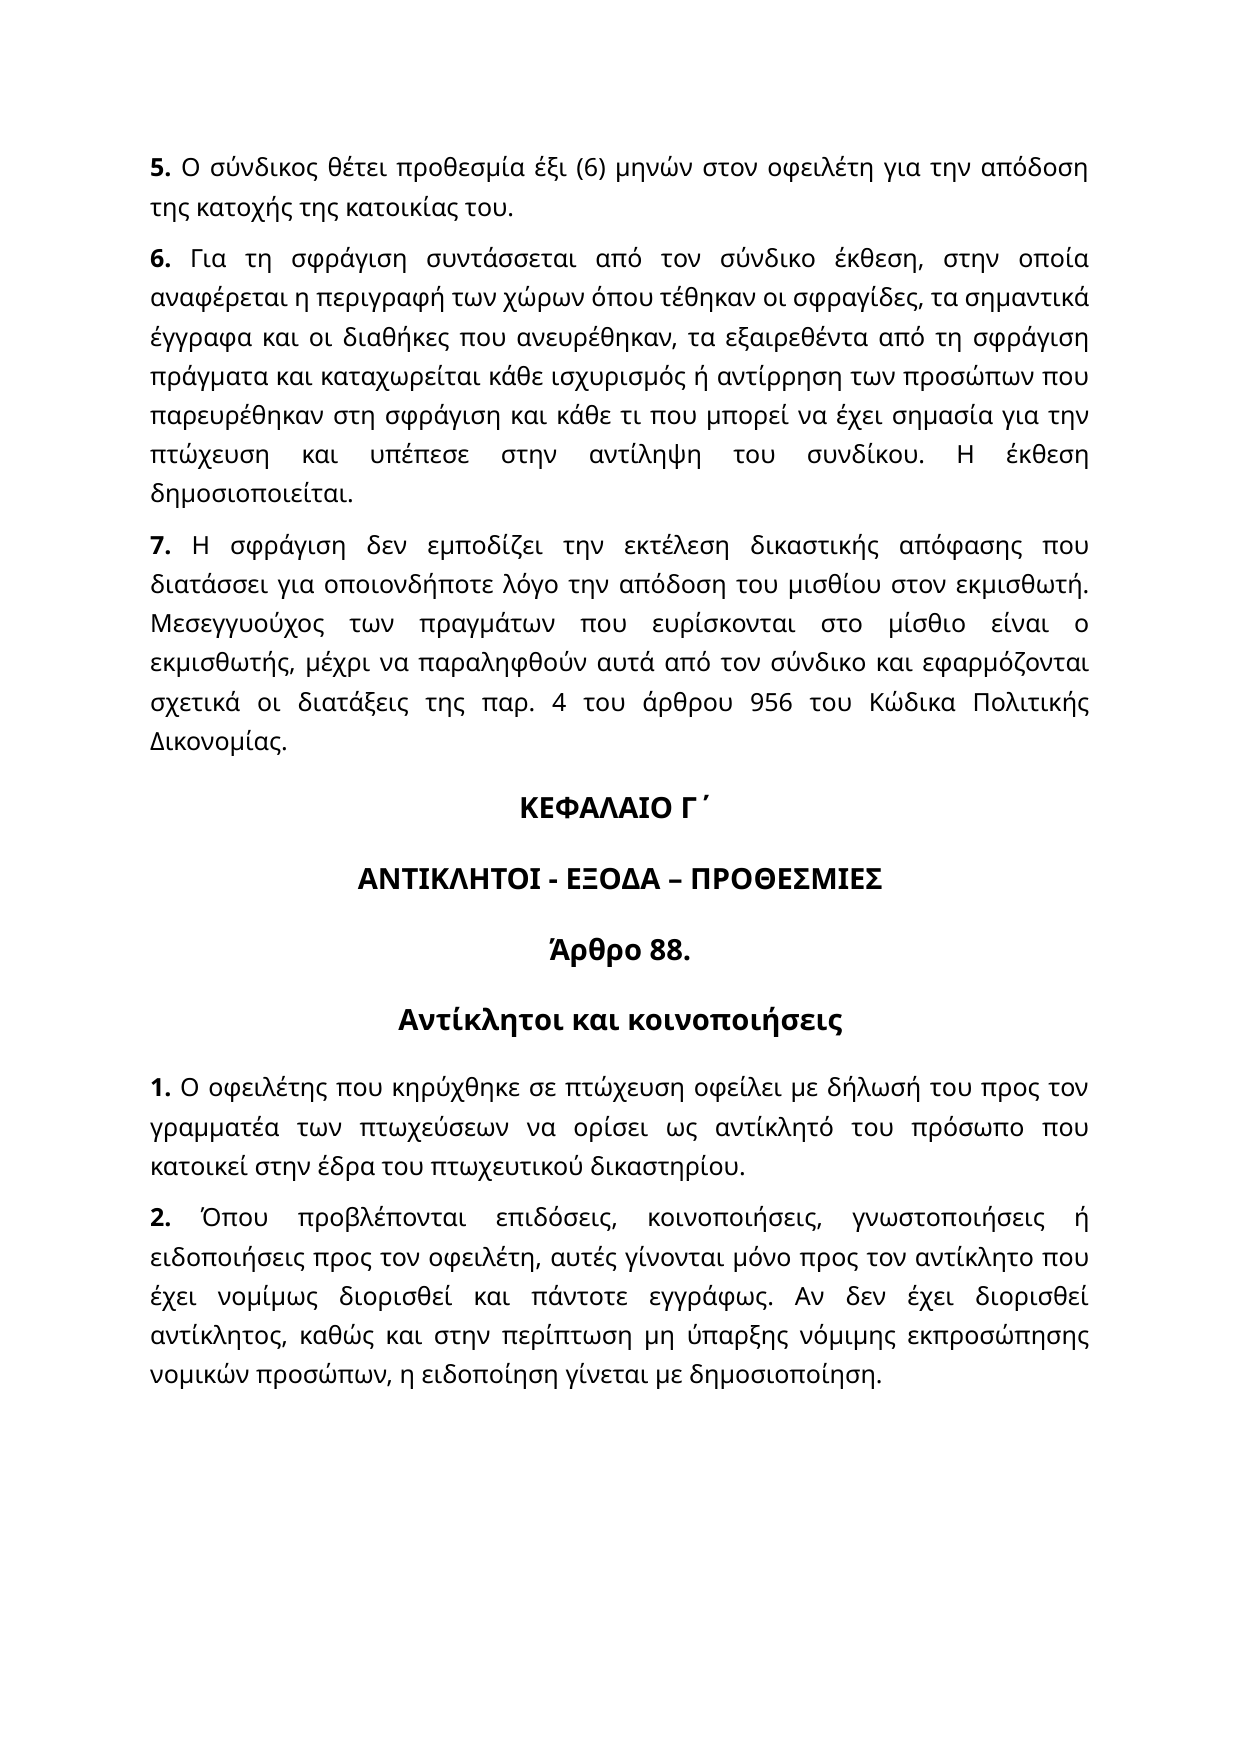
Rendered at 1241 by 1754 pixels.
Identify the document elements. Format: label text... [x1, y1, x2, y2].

subtitle Άρθρο 88. [150, 929, 1090, 968]
text 2. Όπου προβλέπονται επιδόσεις, κοινοποιήσεις, γνωστοποιήσεις ή ειδοποιήσεις προς τον οφειλέτη, αυτές γίνονται μόνο προς τον αντίκλητο που έχει νομίμως διορισθεί και πάντοτε εγγράφως. Αν δεν έχει διορισθεί αντίκλητος, καθώς και στην περίπτωση μη ύπαρξης νόμιμης εκπροσώπησης νομικών προσώπων, η ειδοποίηση γίνεται με δημοσιοποίηση. [150, 1200, 1090, 1391]
text 7. Η σφράγιση δεν εμποδίζει την εκτέλεση δικαστικής απόφασης που διατάσσει για οποιονδήποτε λόγο την απόδοση του μισθίου στον εκμισθωτή. Μεσεγγυούχος των πραγμάτων που ευρίσκονται στο μίσθιο είναι ο εκμισθωτής, μέχρι να παραληφθούν αυτά από τον σύνδικο και εφαρμόζονται σχετικά οι διατάξεις της παρ. 4 του άρθρου 956 του Κώδικα Πολιτικής Δικονομίας. [150, 527, 1090, 757]
text 5. Ο σύνδικος θέτει προθεσμία έξι (6) μηνών στον οφειλέτη για την απόδοση της κατοχής της κατοικίας του. [150, 150, 1090, 223]
subtitle ΚΕΦΑΛΑΙΟ Γ΄ [150, 787, 1090, 827]
subtitle ΑΝΤΙΚΛΗΤΟΙ - ΕΞΟΔΑ – ΠΡΟΘΕΣΜΙΕΣ [150, 858, 1090, 898]
text 1. Ο οφειλέτης που κηρύχθηκε σε πτώχευση οφείλει με δήλωσή του προς τον γραμματέα των πτωχεύσεων να ορίσει ως αντίκλητό του πρόσωπο που κατοικεί στην έδρα του πτωχευτικού δικαστηρίου. [150, 1070, 1090, 1182]
text 6. Για τη σφράγιση συντάσσεται από τον σύνδικο έκθεση, στην οποία αναφέρεται η περιγραφή των χώρων όπου τέθηκαν οι σφραγίδες, τα σημαντικά έγγραφα και οι διαθήκες που ανευρέθηκαν, τα εξαιρεθέντα από τη σφράγιση πράγματα και καταχωρείται κάθε ισχυρισμός ή αντίρρηση των προσώπων που παρευρέθηκαν στη σφράγιση και κάθε τι που μπορεί να έχει σημασία για την πτώχευση και υπέπεσε στην αντίληψη του συνδίκου. Η έκθεση δημοσιοποιείται. [150, 241, 1090, 510]
subtitle Αντίκλητοι και κοινοποιήσεις [150, 999, 1090, 1039]
